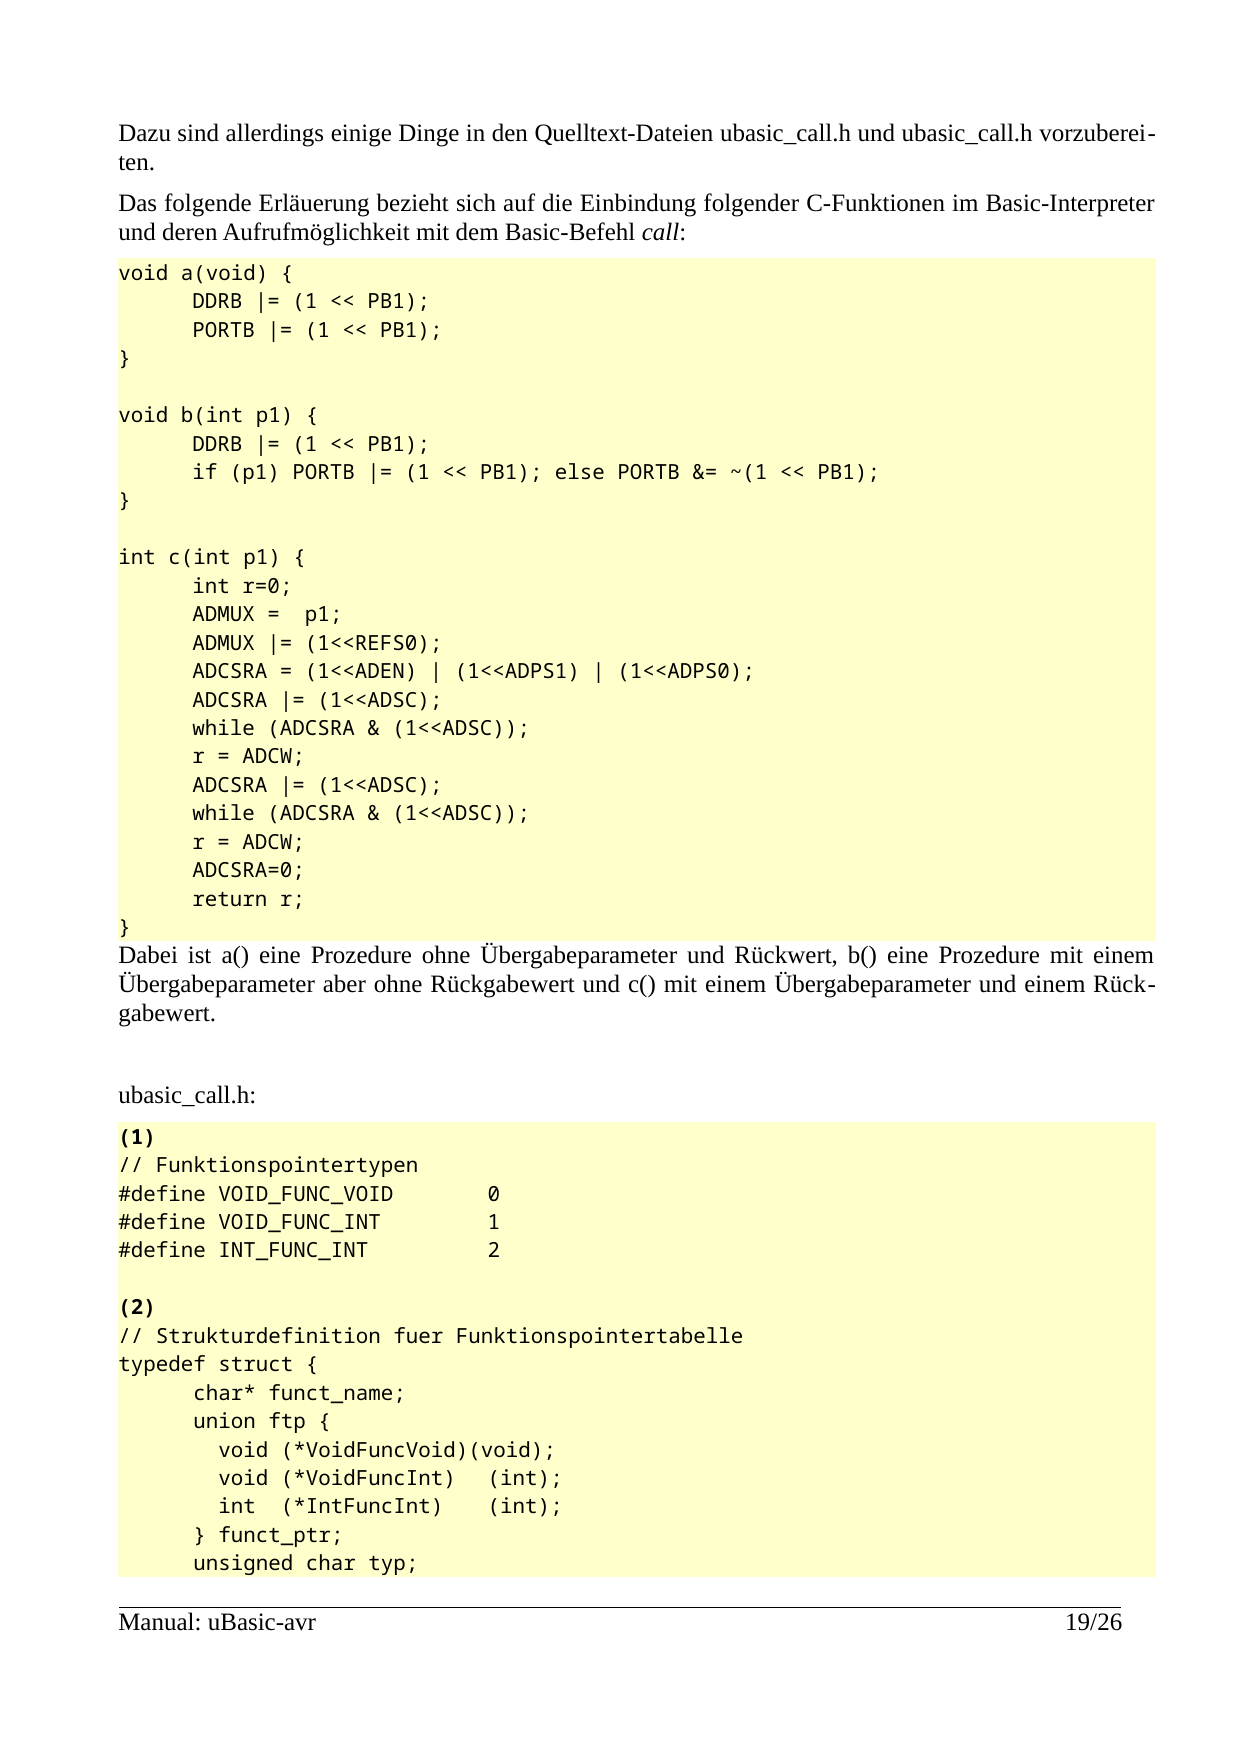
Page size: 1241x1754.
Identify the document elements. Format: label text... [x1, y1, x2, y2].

text #define VOID_FUNC_INT 1 [118, 1207, 1156, 1236]
text #define VOID_FUNC_VOID 0 [118, 1179, 1156, 1207]
text while (ADCSRA & (1<<ADSC)); [118, 713, 1156, 742]
text DDRB |= (1 << PB1); [118, 429, 1156, 457]
text char* funct_name; [118, 1378, 1156, 1406]
text if (p1) PORTB |= (1 << PB1); else PORTB &= ~(1 << PB1); [118, 457, 1156, 486]
text ADCSRA |= (1<<ADSC); [118, 685, 1156, 713]
text // Funktionspointertypen [118, 1150, 1156, 1179]
text } [118, 912, 1156, 941]
text } [118, 343, 1156, 372]
text unsigned char typ; [118, 1548, 1156, 1577]
text while (ADCSRA & (1<<ADSC)); [118, 798, 1156, 827]
text PORTB |= (1 << PB1); [118, 315, 1156, 343]
text void (*VoidFuncInt) (int); [118, 1463, 1156, 1492]
text ubasic_call.h: [118, 1081, 1156, 1109]
text ADCSRA=0; [118, 855, 1156, 884]
text } [118, 486, 1156, 514]
text ADMUX |= (1<<REFS0); [118, 628, 1156, 656]
text (2) [118, 1292, 1156, 1321]
text r = ADCW; [118, 742, 1156, 770]
text int (*IntFuncInt) (int); [118, 1492, 1156, 1520]
text void b(int p1) { [118, 400, 1156, 429]
text ADCSRA |= (1<<ADSC); [118, 770, 1156, 798]
text int c(int p1) { [118, 542, 1156, 571]
text DDRB |= (1 << PB1); [118, 287, 1156, 315]
text r = ADCW; [118, 827, 1156, 855]
text return r; [118, 884, 1156, 912]
text #define INT_FUNC_INT 2 [118, 1236, 1156, 1264]
text typedef struct { [118, 1349, 1156, 1378]
text void (*VoidFuncVoid)(void); [118, 1435, 1156, 1463]
text int r=0; [118, 571, 1156, 599]
text Dazu sind allerdings einige Dinge in den Quelltext-Dateien ubasic_call.h und ubasic_call.h vorzuberei­ten. [118, 118, 1156, 176]
text } funct_ptr; [118, 1520, 1156, 1548]
text union ftp { [118, 1406, 1156, 1435]
text // Strukturdefinition fuer Funktionspointertabelle [118, 1321, 1156, 1349]
text Das folgende Erläuerung bezieht sich auf die Einbindung folgender C-Funktionen im Basic-Interpreter und deren Aufrufmöglichkeit mit dem Basic-Befehl call: [118, 188, 1156, 246]
text ADCSRA = (1<<ADEN) | (1<<ADPS1) | (1<<ADPS0); [118, 656, 1156, 685]
text ADMUX = p1; [118, 599, 1156, 628]
text Dabei ist a() eine Prozedure ohne Übergabeparameter und Rückwert, b() eine Prozedure mit einem Übergabeparameter aber ohne Rückgabewert und c() mit einem Übergabeparameter und einem Rück­gabewert. [118, 941, 1156, 1027]
text void a(void) { [118, 258, 1156, 287]
text (1) [118, 1122, 1156, 1150]
